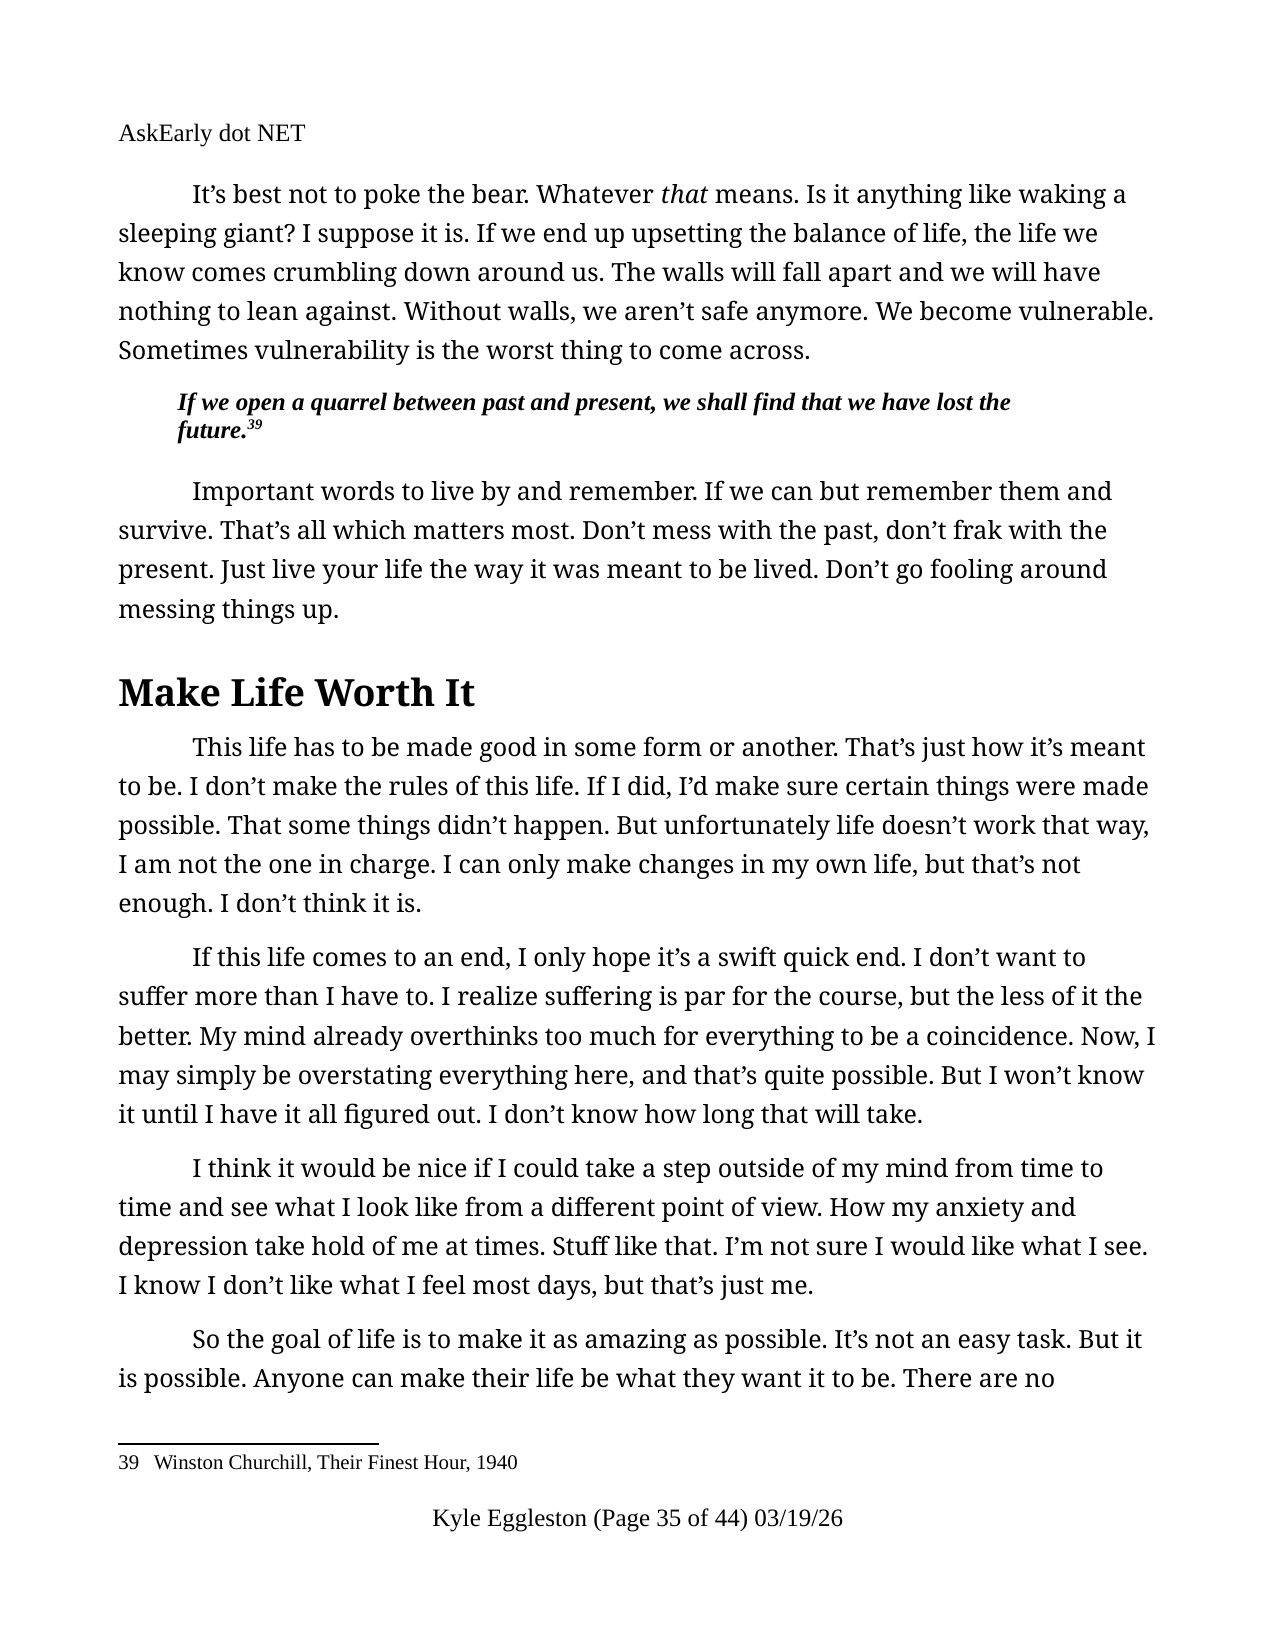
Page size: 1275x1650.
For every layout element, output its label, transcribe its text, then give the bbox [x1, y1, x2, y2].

text So the goal of life is to make it as amazing as possible. It’s not an easy task. But it is possible. Anyone can make their life be what they want it to be. There are no [118, 1321, 1157, 1395]
text Important words to live by and remember. If we can but remember them and survive. That’s all which matters most. Don’t mess with the past, don’t frak with the present. Just live your life the way it was meant to be lived. Don’t go fooling around messing things up. [118, 474, 1157, 625]
subtitle Make Life Worth It [118, 666, 1157, 717]
text If this life comes to an end, I only hope it’s a swift quick end. I don’t want to suffer more than I have to. I realize suffering is par for the course, but the less of it the better. My mind already overthinks too much for everything to be a coincidence. Now, I may simply be overstating everything here, and that’s quite possible. But I won’t know it until I have it all figured out. I don’t know how long that will take. [118, 940, 1157, 1131]
text It’s best not to poke the bear. Whatever that means. Is it anything like waking a sleeping giant? I suppose it is. If we end up upsetting the balance of life, the life we know comes crumbling down around us. The walls will fall apart and we will have nothing to lean against. Without walls, we aren’t safe anymore. We become vulnerable. Sometimes vulnerability is the worst thing to come across. [118, 176, 1157, 367]
text If we open a quarrel between past and present, we shall find that we have lost the future. [177, 387, 1098, 444]
text This life has to be made good in some form or another. That’s just how it’s meant to be. I don’t make the rules of this life. If I did, I’d make sure certain things were made possible. That some things didn’t happen. But unfortunately life doesn’t work that way, I am not the one in charge. I can only make changes in my own life, but that’s not enough. I don’t think it is. [118, 729, 1157, 920]
text Winston Churchill, Their Finest Hour, 1940 [118, 1449, 1157, 1474]
text I think it would be nice if I could take a step outside of my mind from time to time and see what I look like from a different point of view. How my anxiety and depression take hold of me at times. Stuff like that. I’m not sure I would like what I see. I know I don’t like what I feel most days, but that’s just me. [118, 1150, 1157, 1302]
